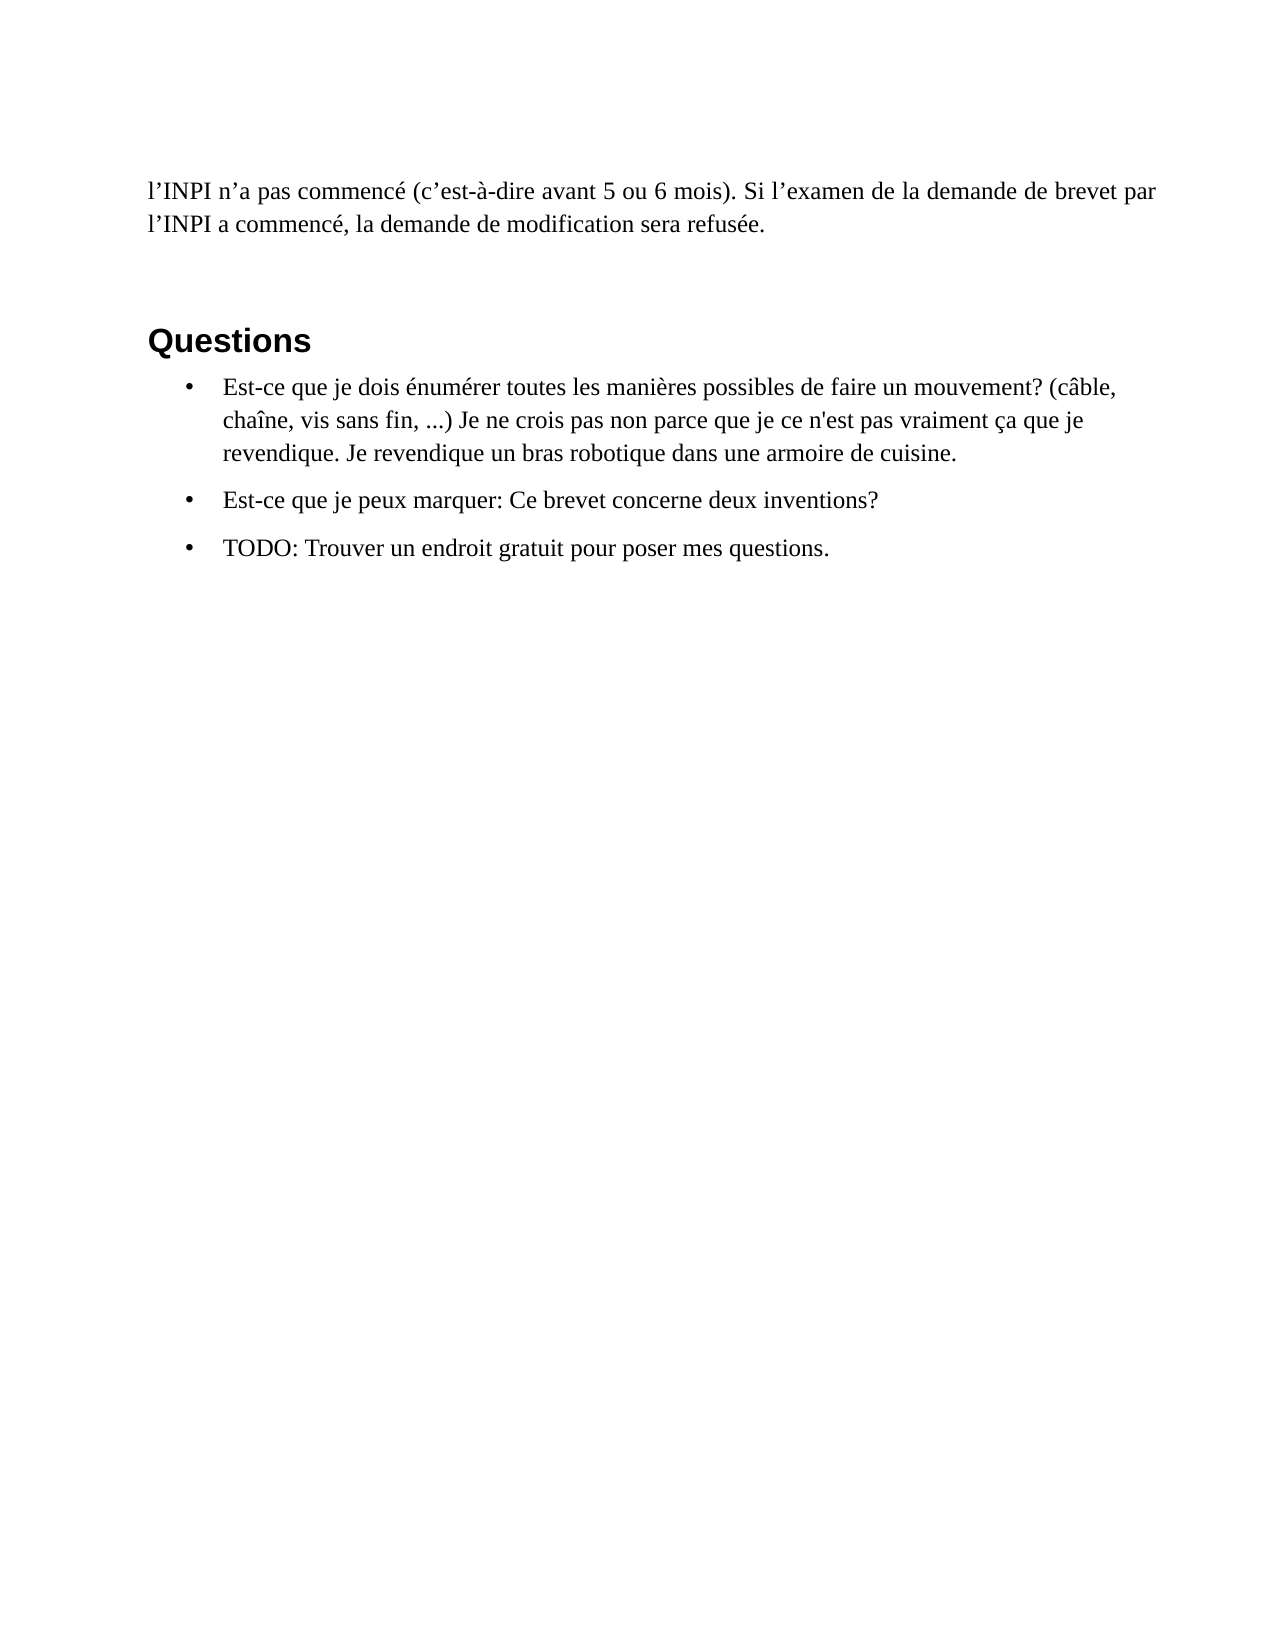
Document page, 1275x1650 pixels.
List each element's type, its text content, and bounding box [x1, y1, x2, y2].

list TODO: Trouver un endroit gratuit pour poser mes questions. [185, 533, 1157, 562]
text l’INPI n’a pas commencé (c’est-à-dire avant 5 ou 6 mois). Si l’examen de la demande de brevet par l’INPI a commencé, la demande de modification sera refusée. [148, 176, 1157, 238]
subtitle Questions [148, 321, 1157, 359]
list Est-ce que je dois énumérer toutes les manières possibles de faire un mouvement? (câble, chaîne, vis sans fin, ...) Je ne crois pas non parce que je ce n'est pas vraiment ça que je revendique. Je revendique un bras robotique dans une armoire de cuisine. [185, 372, 1157, 467]
list Est-ce que je peux marquer: Ce brevet concerne deux inventions? [185, 486, 1157, 514]
